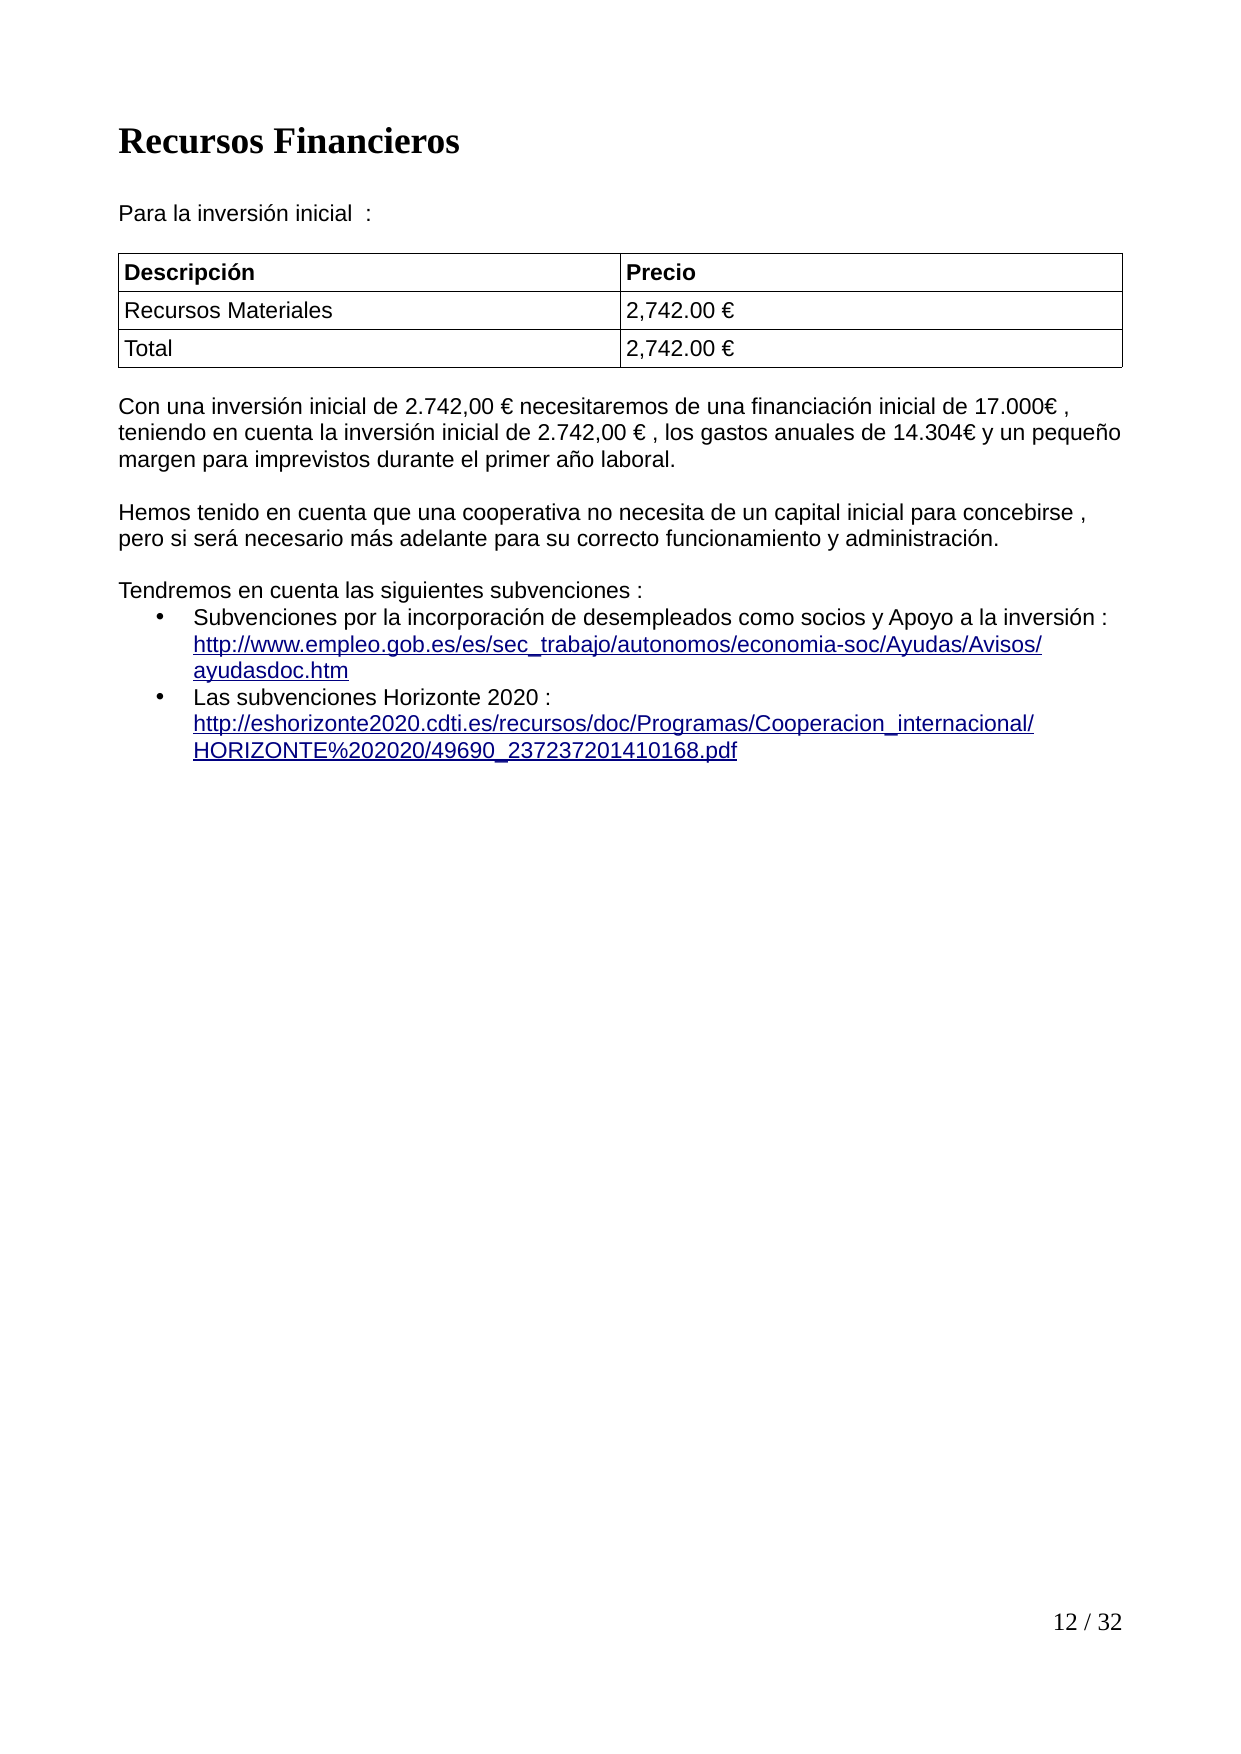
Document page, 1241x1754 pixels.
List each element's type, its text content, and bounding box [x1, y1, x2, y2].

table_cell Total [119, 330, 620, 367]
table_header Descripción [119, 254, 620, 291]
text Con una inversión inicial de 2.742,00 € necesitaremos de una financiación inicial de 17.000€ , teniendo en cuenta la inversión inicial de 2.742,00 € , los gastos anuales de 14.304€ y un pequeño margen para imprevistos durante el primer año laboral. [118, 393, 1122, 472]
table_cell 2.742,00 € [621, 330, 1122, 367]
table_cell 2.742,00 € [621, 292, 1122, 329]
table_cell Recursos Materiales [119, 292, 620, 329]
list Las subvenciones Horizonte 2020 : http://eshorizonte2020.cdti.es/recursos/doc/Programas/Cooperacion_internacional/HORIZONTE%202020/49690_237237201410168.pdf [156, 683, 1122, 763]
text Tendremos en cuenta las siguientes subvenciones : [118, 577, 1122, 604]
text Para la inversión inicial : [118, 200, 1122, 226]
subtitle Recursos Financieros [118, 118, 1122, 161]
list Subvenciones por la incorporación de desempleados como socios y Apoyo a la inversión : http://www.empleo.gob.es/es/sec_trabajo/autonomos/economia-soc/Ayudas/Avisos/ayudasdoc.htm [156, 604, 1122, 683]
table_header Precio [621, 254, 1122, 291]
text Hemos tenido en cuenta que una cooperativa no necesita de un capital inicial para concebirse , pero si será necesario más adelante para su correcto funcionamiento y administración. [118, 498, 1122, 551]
